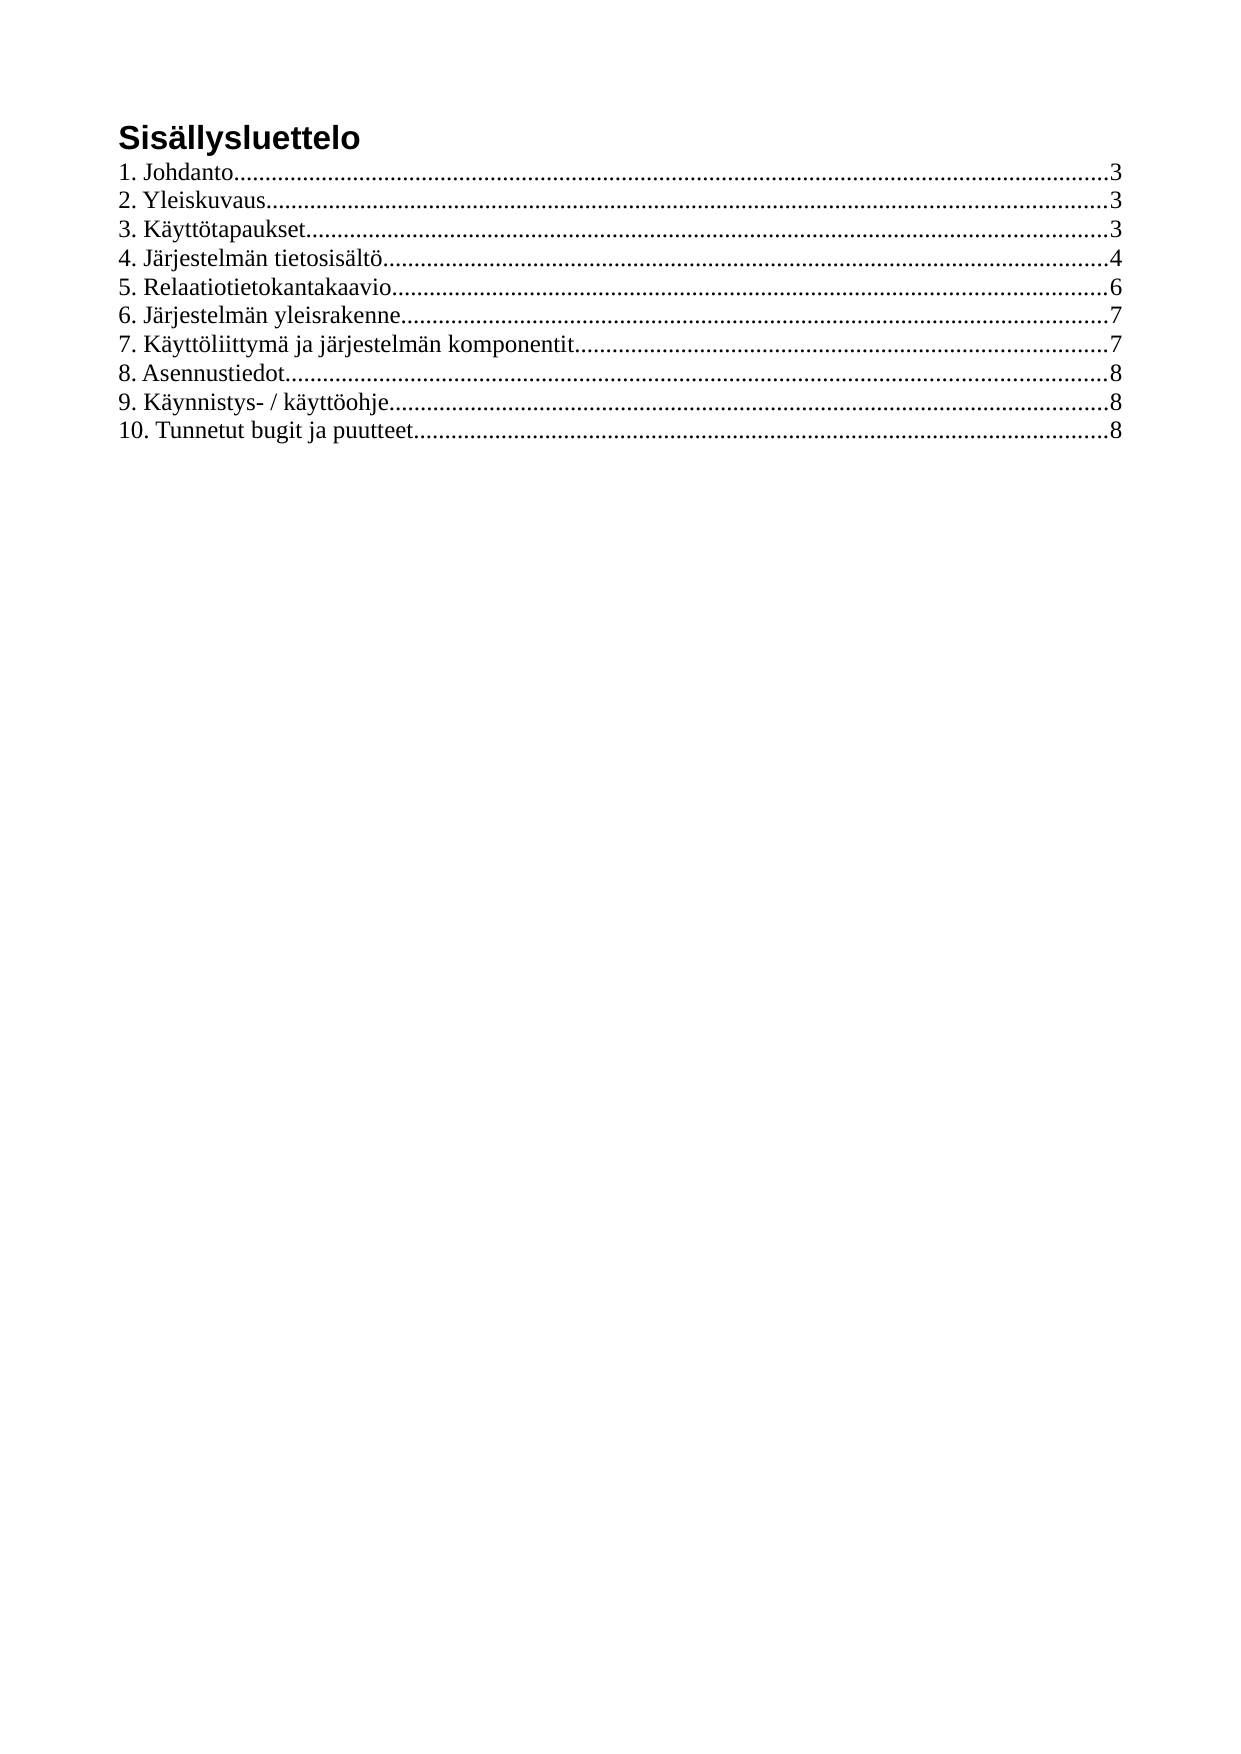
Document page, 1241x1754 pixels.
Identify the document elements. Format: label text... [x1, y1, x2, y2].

text 5. Relaatiotietokantakaavio 6 [118, 272, 1122, 300]
text 2. Yleiskuvaus 3 [118, 185, 1122, 214]
text 8. Asennustiedot 8 [118, 358, 1122, 387]
text 10. Tunnetut bugit ja puutteet 8 [118, 415, 1122, 444]
text 4. Järjestelmän tietosisältö 4 [118, 243, 1122, 272]
text 7. Käyttöliittymä ja järjestelmän komponentit 7 [118, 329, 1122, 358]
text 6. Järjestelmän yleisrakenne 7 [118, 300, 1122, 329]
text 3. Käyttötapaukset 3 [118, 214, 1122, 243]
text 1. Johdanto 3 [118, 157, 1122, 185]
subtitle Sisällysluettelo [118, 118, 1122, 157]
text 9. Käynnistys- / käyttöohje 8 [118, 387, 1122, 415]
